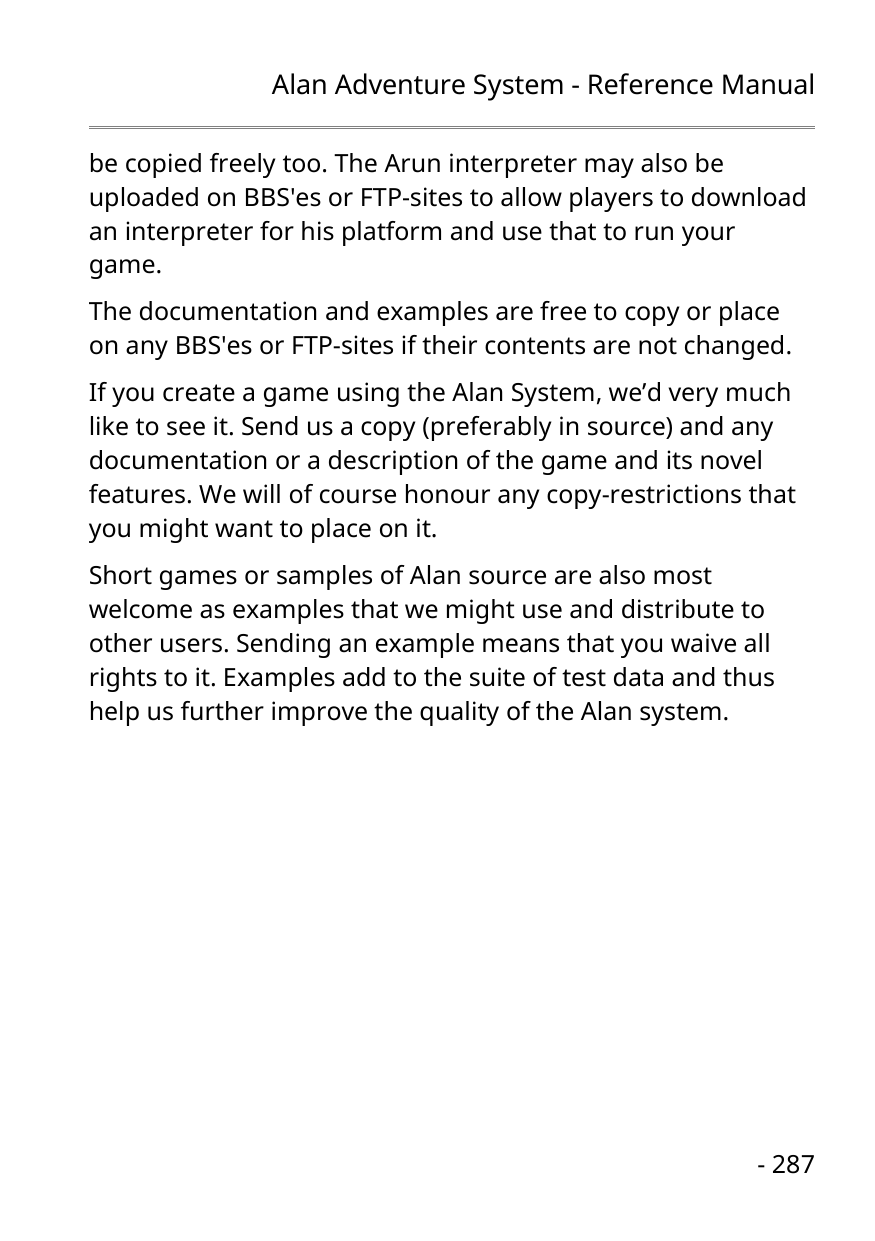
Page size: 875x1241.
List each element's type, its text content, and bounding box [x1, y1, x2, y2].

text The documentation and examples are free to copy or place on any BBS'es or FTP-sites if their contents are not changed. [88, 294, 815, 362]
text be copied freely too. The Arun interpreter may also be uploaded on BBS'es or FTP-sites to allow players to download an interpreter for his platform and use that to run your game. [88, 146, 815, 281]
text Short games or samples of Alan source are also most welcome as examples that we might use and distribute to other users. Sending an example means that you waive all rights to it. Examples add to the suite of test data and thus help us fur­ther improve the quality of the Alan system. [88, 558, 815, 728]
text If you create a game using the Alan System, we’d very much like to see it. Send us a copy (preferably in source) and any documentation or a description of the game and its novel features. We will of course honour any copy-restrictions that you might want to place on it. [88, 375, 815, 545]
